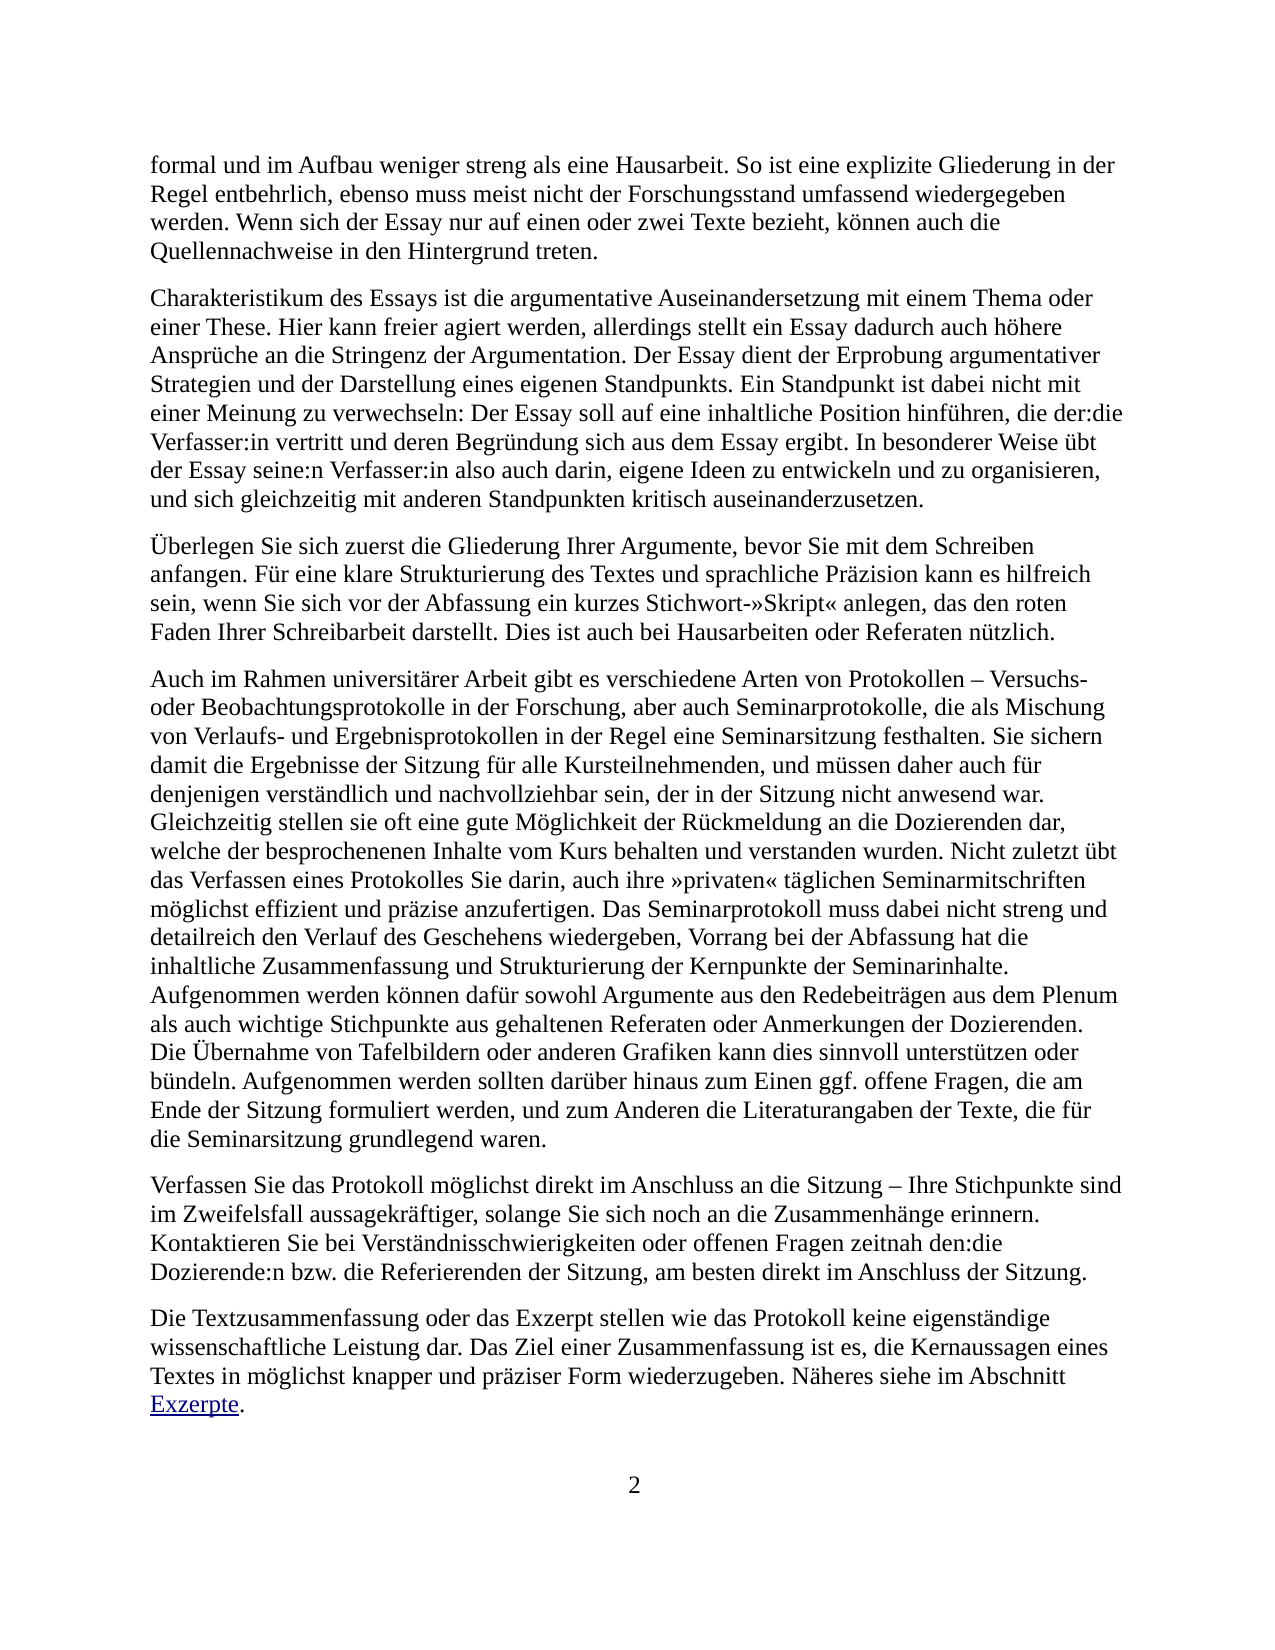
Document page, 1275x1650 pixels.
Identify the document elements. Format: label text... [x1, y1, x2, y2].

text Charakteristikum des Essays ist die argumentative Auseinandersetzung mit einem Thema oder einer These. Hier kann freier agiert werden, allerdings stellt ein Essay dadurch auch höhere Ansprüche an die Stringenz der Argumentation. Der Essay dient der Erprobung argumentativer Strategien und der Darstellung eines eigenen Standpunkts. Ein Standpunkt ist dabei nicht mit einer Meinung zu verwechseln: Der Essay soll auf eine inhaltliche Position hinführen, die der:die Verfasser:in vertritt und deren Begründung sich aus dem Essay ergibt. In besonderer Weise übt der Essay seine:n Verfasser:in also auch darin, eigene Ideen zu entwickeln und zu organisieren, und sich gleichzeitig mit anderen Standpunkten kritisch auseinanderzusetzen. [150, 283, 1125, 513]
text formal und im Aufbau weniger streng als eine Hausarbeit. So ist eine explizite Gliederung in der Regel entbehrlich, ebenso muss meist nicht der Forschungsstand umfassend wiedergegeben werden. Wenn sich der Essay nur auf einen oder zwei Texte bezieht, können auch die Quellennachweise in den Hintergrund treten. [150, 150, 1125, 265]
text Die Textzusammenfassung oder das Exzerpt stellen wie das Protokoll keine eigenständige wissenschaftliche Leistung dar. Das Ziel einer Zusammenfassung ist es, die Kernaussagen eines Textes in möglichst knapper und präziser Form wiederzugeben. Näheres siehe im Abschnitt Exzerpte. [150, 1303, 1125, 1418]
text Auch im Rahmen universitärer Arbeit gibt es verschiedene Arten von Protokollen – Versuchs- oder Beobachtungsprotokolle in der Forschung, aber auch Seminarprotokolle, die als Mischung von Verlaufs- und Ergebnisprotokollen in der Regel eine Seminarsitzung festhalten. Sie sichern damit die Ergebnisse der Sitzung für alle Kursteilnehmenden, und müssen daher auch für denjenigen verständlich und nachvollziehbar sein, der in der Sitzung nicht anwesend war. Gleichzeitig stellen sie oft eine gute Möglichkeit der Rückmeldung an die Dozierenden dar, welche der besprochenenen Inhalte vom Kurs behalten und verstanden wurden. Nicht zuletzt übt das Verfassen eines Protokolles Sie darin, auch ihre »privaten« täglichen Seminarmitschriften möglichst effizient und präzise anzufertigen. Das Seminarprotokoll muss dabei nicht streng und detailreich den Verlauf des Geschehens wiedergeben, Vorrang bei der Abfassung hat die inhaltliche Zusammenfassung und Strukturierung der Kernpunkte der Seminarinhalte. Aufgenommen werden können dafür sowohl Argumente aus den Redebeiträgen aus dem Plenum als auch wichtige Stichpunkte aus gehaltenen Referaten oder Anmerkungen der Dozierenden. Die Übernahme von Tafelbildern oder anderen Grafiken kann dies sinnvoll unterstützen oder bündeln. Aufgenommen werden sollten darüber hinaus zum Einen ggf. offene Fragen, die am Ende der Sitzung formuliert werden, und zum Anderen die Literaturangaben der Texte, die für die Seminarsitzung grundlegend waren. [150, 664, 1125, 1152]
text Verfassen Sie das Protokoll möglichst direkt im Anschluss an die Sitzung – Ihre Stichpunkte sind im Zweifelsfall aussagekräftiger, solange Sie sich noch an die Zusammenhänge erinnern. Kontaktieren Sie bei Verständnisschwierigkeiten oder offenen Fragen zeitnah den:die Dozierende:n bzw. die Referierenden der Sitzung, am besten direkt im Anschluss der Sitzung. [150, 1170, 1125, 1285]
text Überlegen Sie sich zuerst die Gliederung Ihrer Argumente, bevor Sie mit dem Schreiben anfangen. Für eine klare Strukturierung des Textes und sprachliche Präzision kann es hilfreich sein, wenn Sie sich vor der Abfassung ein kurzes Stichwort-»Skript« anlegen, das den roten Faden Ihrer Schreibarbeit darstellt. Dies ist auch bei Hausarbeiten oder Referaten nützlich. [150, 531, 1125, 646]
